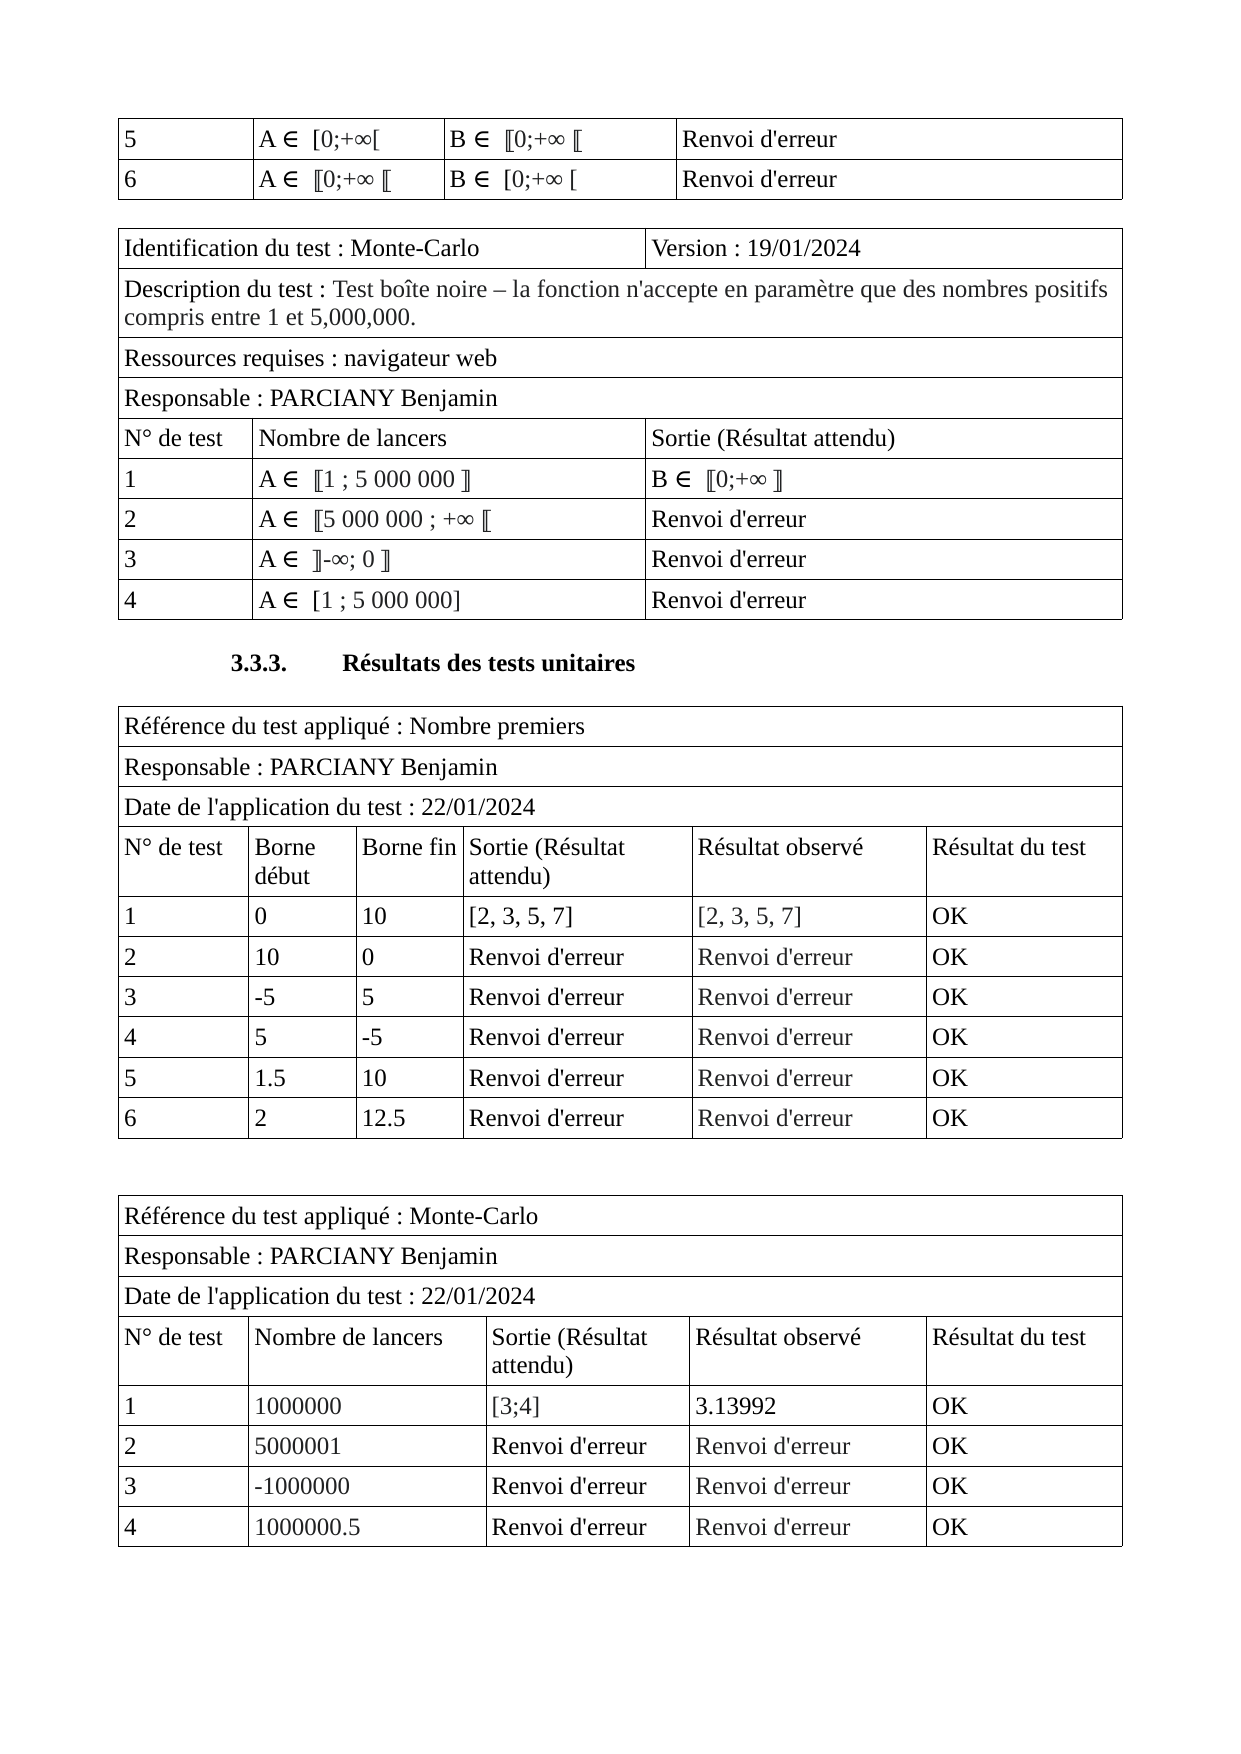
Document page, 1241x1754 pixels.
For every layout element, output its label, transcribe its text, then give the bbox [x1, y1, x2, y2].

table_header Identification du test : Monte-Carlo [119, 229, 645, 268]
table_cell A ∈ ⟧-∞; 0 ⟧ [253, 540, 645, 579]
table_cell 6 [119, 160, 253, 199]
table_cell Renvoi d'erreur [693, 977, 926, 1016]
table_cell 4 [119, 1507, 248, 1546]
table_cell 2 [119, 1426, 248, 1466]
table_cell Nombre de lancers [249, 1317, 486, 1385]
table_cell 4 [119, 1017, 248, 1057]
table_cell A ∈ [0;+∞[ [254, 119, 444, 158]
table_cell Nombre de lancers [253, 419, 645, 458]
table_cell OK [927, 1098, 1122, 1137]
table_cell 1000000 [249, 1386, 486, 1425]
table_cell Date de l'application du test : 22/01/2024 [119, 787, 1122, 826]
table_cell 2 [249, 1098, 356, 1137]
table_cell 2 [119, 937, 248, 976]
table_cell Résultat observé [693, 827, 926, 896]
table_cell 10 [357, 1058, 463, 1097]
table_cell 10 [249, 937, 356, 976]
table_cell Renvoi d'erreur [677, 160, 1122, 199]
table_cell N° de test [119, 827, 248, 896]
table_cell Résultat du test [927, 1317, 1122, 1385]
table_cell Renvoi d'erreur [646, 580, 1122, 619]
table_cell 0 [249, 897, 356, 936]
table_cell OK [927, 977, 1122, 1016]
table_cell OK [927, 1058, 1122, 1097]
table_cell 5 [119, 119, 253, 158]
table_cell Renvoi d'erreur [677, 119, 1122, 158]
table_cell Renvoi d'erreur [487, 1507, 689, 1546]
table_cell -1000000 [249, 1467, 486, 1506]
table_cell B ∈ ⟦0;+∞ ⟧ [646, 459, 1122, 498]
table_cell Borne début [249, 827, 356, 896]
table_cell -5 [249, 977, 356, 1016]
table_cell Renvoi d'erreur [690, 1426, 926, 1466]
table_cell Renvoi d'erreur [464, 1098, 692, 1137]
table_cell 6 [119, 1098, 248, 1137]
table_cell Résultat observé [690, 1317, 926, 1385]
table_cell B ∈ [0;+∞ [ [445, 160, 676, 199]
table_cell [2, 3, 5, 7] [464, 897, 692, 936]
table_cell Sortie (Résultat attendu) [646, 419, 1122, 458]
table_cell Renvoi d'erreur [464, 937, 692, 976]
table_cell OK [927, 897, 1122, 936]
table_cell OK [927, 1507, 1122, 1546]
table_cell 5 [119, 1058, 248, 1097]
table_cell Renvoi d'erreur [464, 1017, 692, 1057]
table_cell Sortie (Résultat attendu) [464, 827, 692, 896]
table_cell Responsable : PARCIANY Benjamin [119, 1236, 1122, 1276]
table_cell Date de l'application du test : 22/01/2024 [119, 1277, 1122, 1316]
table_cell B ∈ ⟦0;+∞ ⟦ [445, 119, 676, 158]
table_cell Renvoi d'erreur [487, 1426, 689, 1466]
table_cell Renvoi d'erreur [693, 1017, 926, 1057]
table_cell 12,5 [357, 1098, 463, 1137]
table_cell 5 [357, 977, 463, 1016]
table_cell A ∈ [1 ; 5 000 000] [253, 580, 645, 619]
table_cell Responsable : PARCIANY Benjamin [119, 747, 1122, 786]
table_cell Résultat du test [927, 827, 1122, 896]
table_cell 1 [119, 897, 248, 936]
table_cell Ressources requises : navigateur web [119, 338, 1122, 377]
table_cell OK [927, 1017, 1122, 1057]
table_cell OK [927, 1426, 1122, 1466]
table_cell OK [927, 1386, 1122, 1425]
table_cell Renvoi d'erreur [693, 937, 926, 976]
table_cell 1 [119, 459, 252, 498]
table_cell OK [927, 1467, 1122, 1506]
table_cell [2, 3, 5, 7] [693, 897, 926, 936]
table_cell Renvoi d'erreur [464, 1058, 692, 1097]
table_cell 10 [357, 897, 463, 936]
table_cell -5 [357, 1017, 463, 1057]
table_cell Renvoi d'erreur [693, 1058, 926, 1097]
table_cell Sortie (Résultat attendu) [487, 1317, 689, 1385]
table_cell Responsable : PARCIANY Benjamin [119, 378, 1122, 418]
table_cell 1 [119, 1386, 248, 1425]
table_cell 5 [249, 1017, 356, 1057]
table_cell 3 [119, 977, 248, 1016]
table_cell 2 [119, 499, 252, 538]
table_cell 1000000,5 [249, 1507, 486, 1546]
table_cell Borne fin [357, 827, 463, 896]
table_cell Renvoi d'erreur [646, 499, 1122, 538]
table_cell Renvoi d'erreur [464, 977, 692, 1016]
table_cell 1,5 [249, 1058, 356, 1097]
table_header Référence du test appliqué : Monte-Carlo [119, 1196, 1122, 1235]
table_cell A ∈ ⟦1 ; 5 000 000 ⟧ [253, 459, 645, 498]
table_cell 3.13992 [690, 1386, 926, 1425]
table_header Version : 19/01/2024 [646, 229, 1122, 268]
table_cell 4 [119, 580, 252, 619]
table_cell Description du test : Test boîte noire – la fonction n'accepte en paramètre que des nombres positifs compris entre 1 et 5,000,000. [119, 269, 1122, 337]
table_cell A ∈ ⟦0;+∞ ⟦ [254, 160, 444, 199]
table_cell Renvoi d'erreur [487, 1467, 689, 1506]
table_cell N° de test [119, 1317, 248, 1385]
table_cell 5000001 [249, 1426, 486, 1466]
table_header Référence du test appliqué : Nombre premiers [119, 707, 1122, 746]
table_cell 3 [119, 540, 252, 579]
table_cell A ∈ ⟦5 000 000 ; +∞ ⟦ [253, 499, 645, 538]
table_cell Renvoi d'erreur [693, 1098, 926, 1137]
table_cell [3;4] [487, 1386, 689, 1425]
table_cell OK [927, 937, 1122, 976]
table_cell Renvoi d'erreur [690, 1507, 926, 1546]
table_cell Renvoi d'erreur [646, 540, 1122, 579]
list Résultats des tests unitaires [231, 648, 1122, 677]
table_cell Renvoi d'erreur [690, 1467, 926, 1506]
table_cell N° de test [119, 419, 252, 458]
table_cell 0 [357, 937, 463, 976]
table_cell 3 [119, 1467, 248, 1506]
